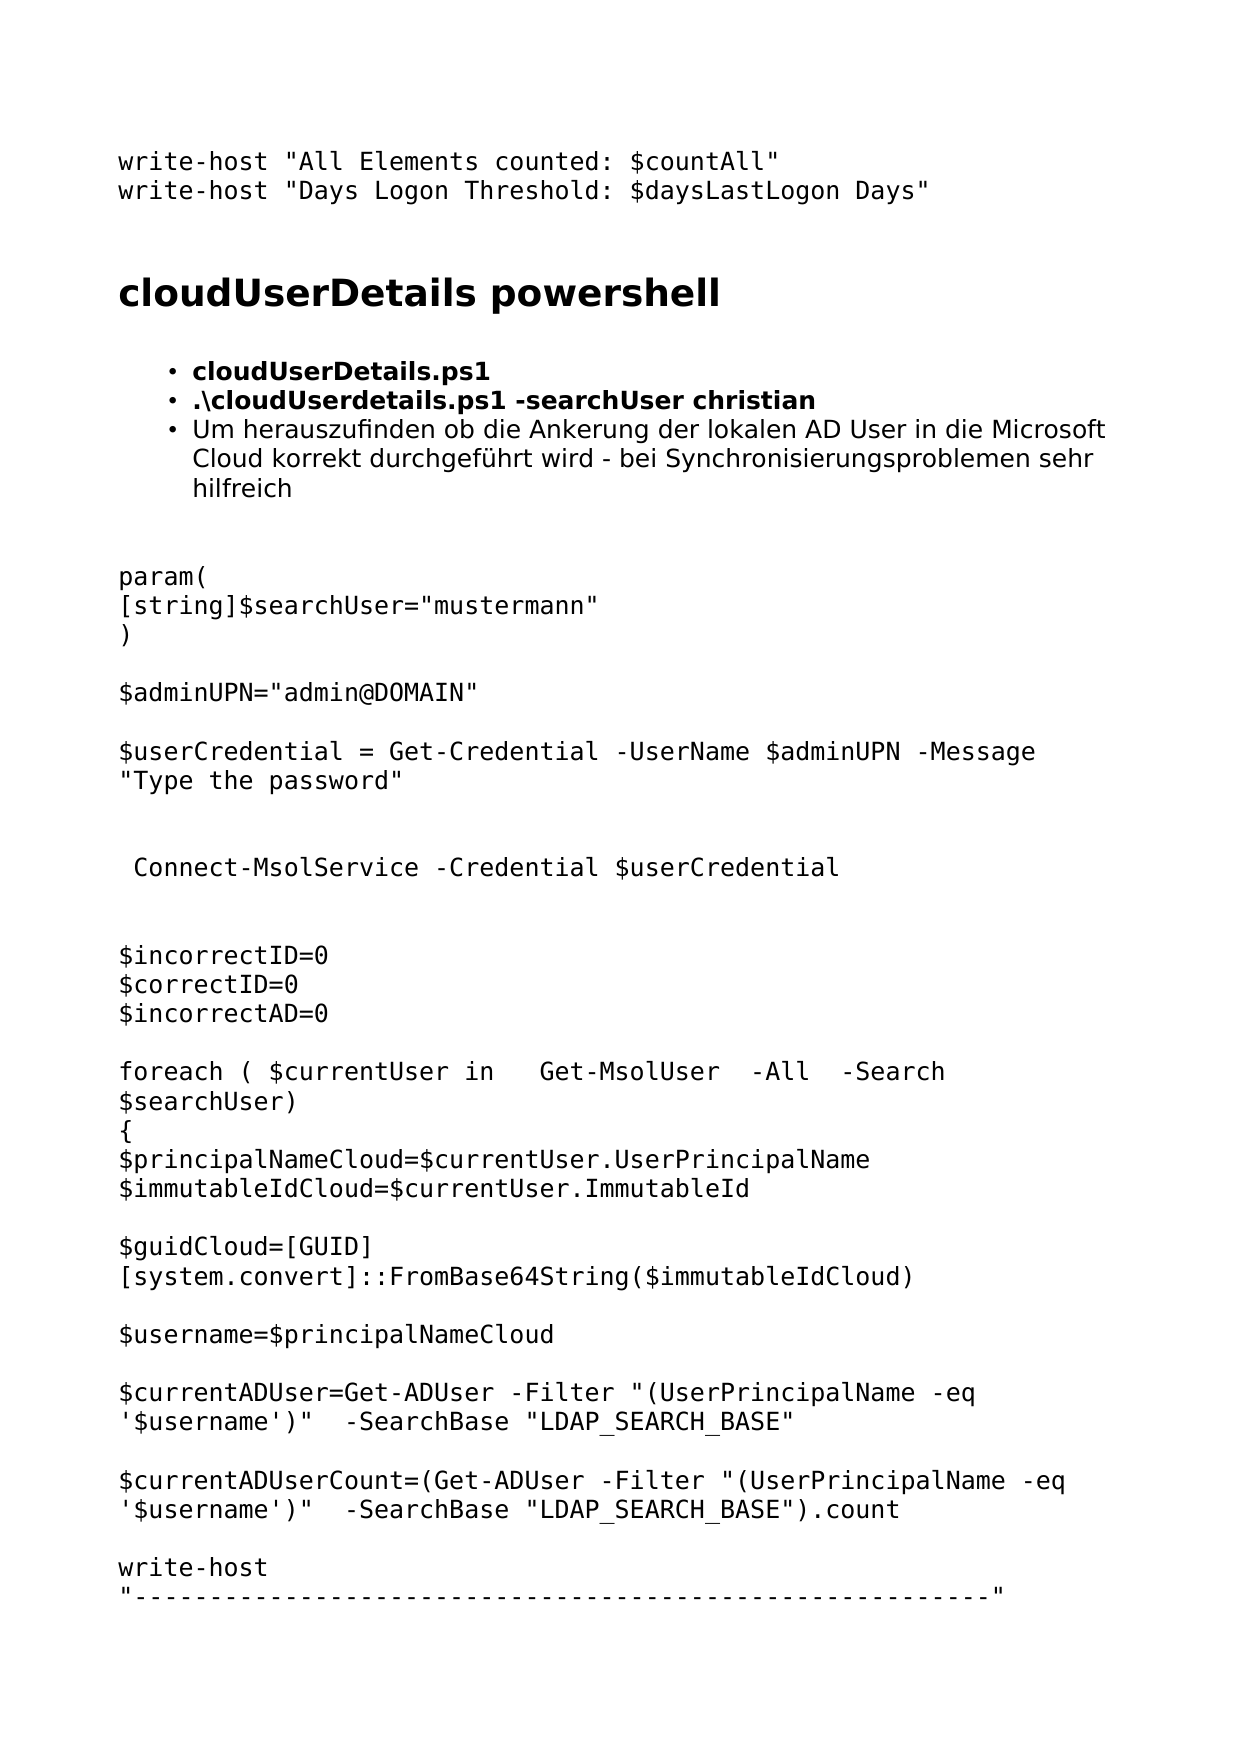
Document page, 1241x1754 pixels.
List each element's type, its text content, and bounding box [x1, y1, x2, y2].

subtitle cloudUserDetails powershell [118, 272, 1122, 315]
text param( [string]$searchUser="mustermann" ) $adminUPN="admin@DOMAIN" $userCredential = Get-Credential -UserName $adminUPN -Message "Type the password" Connect-MsolService -Credential $userCredential $incorrectID=0 $correctID=0 $incorrectAD=0 foreach ( $currentUser in Get-MsolUser -All -Search $searchUser) { $principalNameCloud=$currentUser.UserPrincipalName $immutableIdCloud=$currentUser.ImmutableId $guidCloud=[GUID][system.convert]::FromBase64String($immutableIdCloud) $username=$principalNameCloud $currentADUser=Get-ADUser -Filter "(UserPrincipalName -eq '$username')" -SearchBase "LDAP_SEARCH_BASE" $currentADUserCount=(Get-ADUser -Filter "(UserPrincipalName -eq '$username')" -SearchBase "LDAP_SEARCH_BASE").count write-host "---------------------------------------------------------" [118, 532, 1122, 1612]
list cloudUserDetails.ps1 [177, 357, 1122, 386]
list .\cloudUserdetails.ps1 -searchUser christian [177, 386, 1122, 416]
text write-host "All Elements counted: $countAll" write-host "Days Logon Threshold: $daysLastLogon Days" [118, 118, 1122, 235]
list Um herauszufinden ob die Ankerung der lokalen AD User in die Microsoft Cloud korrekt durchgeführt wird - bei Synchronisierungsproblemen sehr hilfreich [177, 416, 1122, 503]
